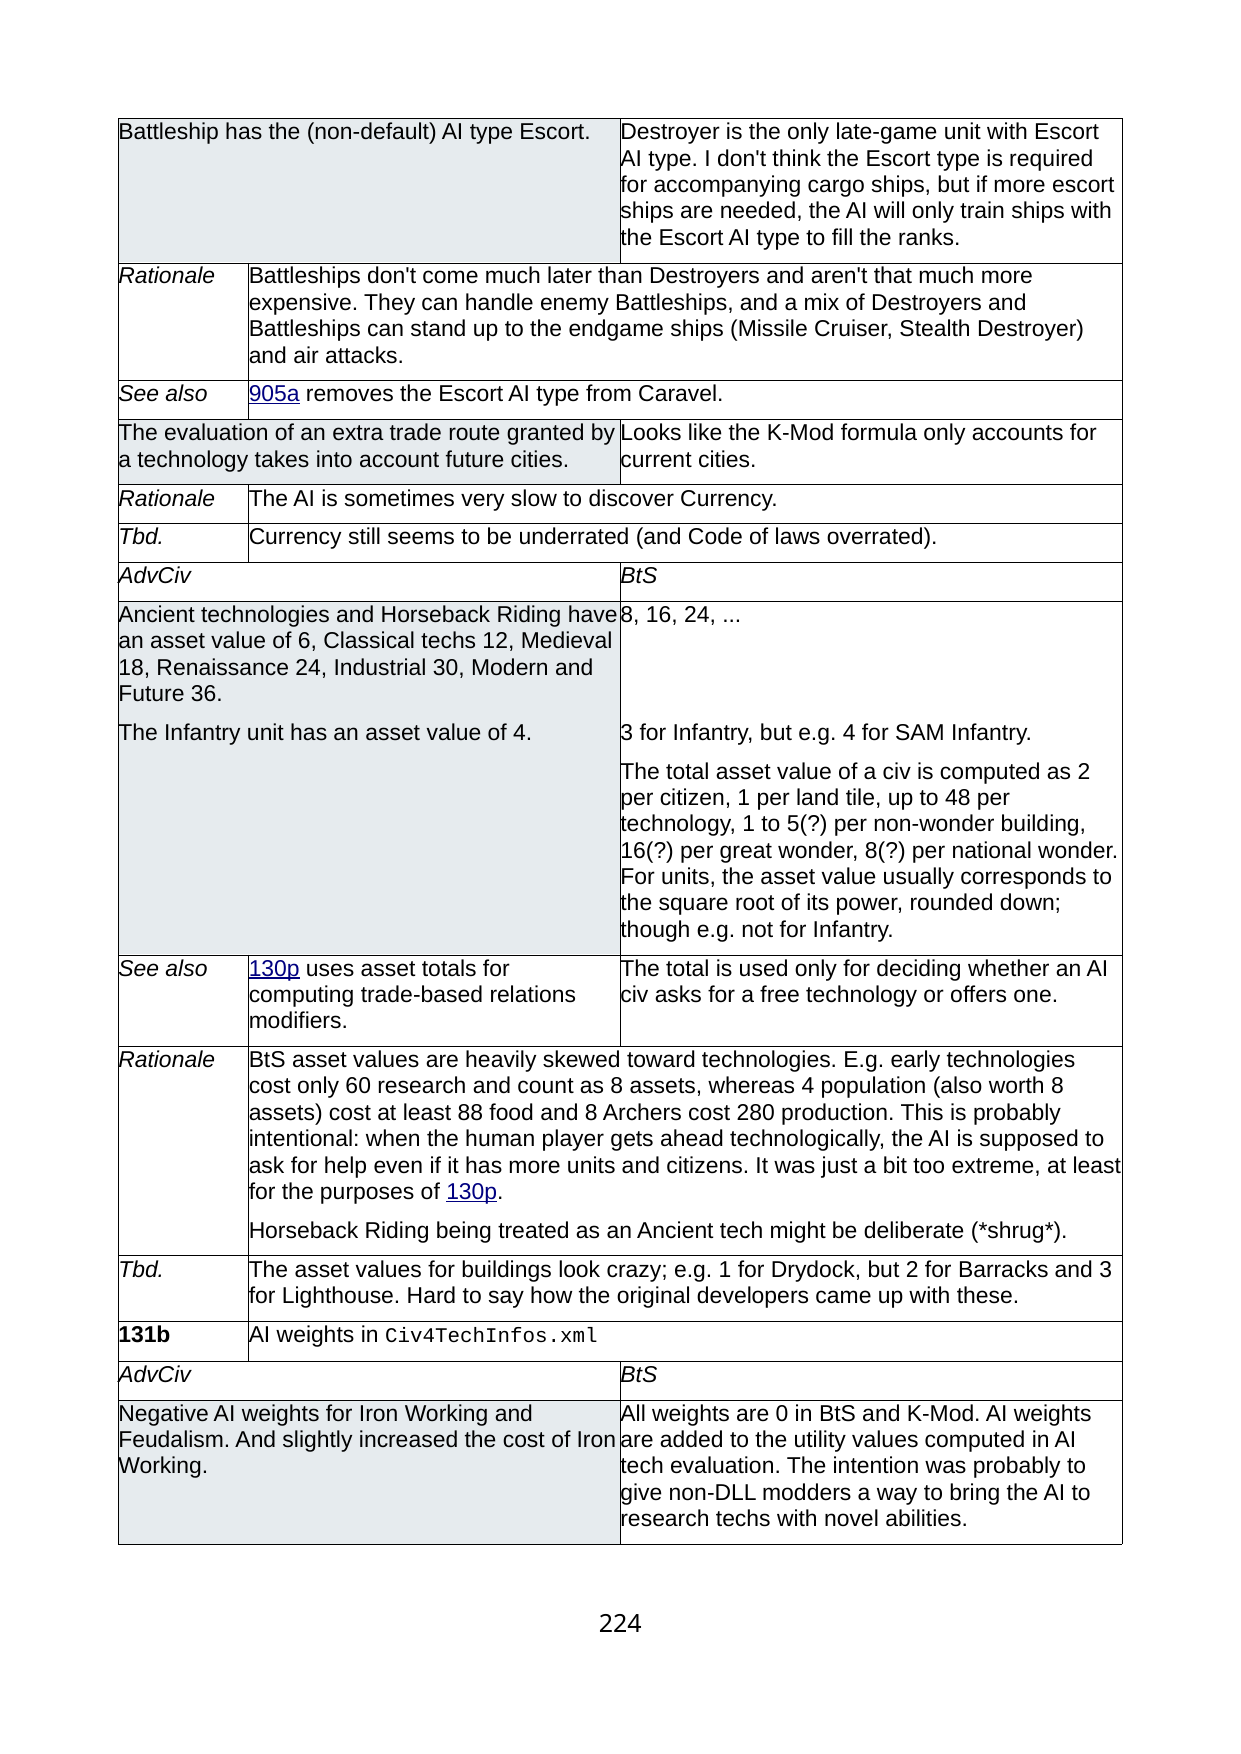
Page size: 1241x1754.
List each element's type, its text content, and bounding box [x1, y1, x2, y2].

table_cell AdvCiv [119, 1362, 620, 1400]
table_cell 905a removes the Escort AI type from Caravel. [249, 381, 1122, 419]
table_cell Battleships don't come much later than Destroyers and aren't that much more expensive. They can handle enemy Battleships, and a mix of Destroyers and Battleships can stand up to the endgame ships (Missile Cruiser, Stealth Destroyer) and air attacks. [249, 264, 1122, 380]
table_cell All weights are 0 in BtS and K-Mod. AI weights are added to the utility values computed in AI tech evaluation. The intention was probably to give non-DLL modders a way to bring the AI to research techs with novel abilities. [621, 1401, 1122, 1544]
table_cell The AI is sometimes very slow to discover Currency. [249, 485, 1122, 523]
table_cell See also [119, 381, 248, 419]
table_cell AI weights in Civ4TechInfos.xml [249, 1322, 1122, 1361]
table_cell Negative AI weights for Iron Working and Feudalism. And slightly increased the cost of Iron Working. [119, 1401, 620, 1544]
table_cell Rationale [119, 264, 248, 380]
table_cell AdvCiv [119, 563, 620, 601]
table_cell 8, 16, 24, ... 3 for Infantry, but e.g. 4 for SAM Infantry. The total asset value of a civ is computed as 2 per citizen, 1 per land tile, up to 48 per technology, 1 to 5(?) per non-wonder building, 16(?) per great wonder, 8(?) per national wonder. For units, the asset value usually corresponds to the square root of its power, rounded down; though e.g. not for Infantry. [621, 602, 1122, 954]
table_cell Currency still seems to be underrated (and Code of laws overrated). [249, 524, 1122, 562]
table_cell Battleship has the (non-default) AI type Escort. [119, 119, 620, 262]
table_cell The total is used only for deciding whether an AI civ asks for a free technology or offers one. [621, 956, 1122, 1046]
table_cell 130p uses asset totals for computing trade-based relations modifiers. [249, 956, 620, 1046]
table_cell The evaluation of an extra trade route granted by a technology takes into account future cities. [119, 420, 620, 484]
table_cell 131b [119, 1322, 248, 1361]
table_cell BtS [621, 1362, 1122, 1400]
table_cell Destroyer is the only late-game unit with Escort AI type. I don't think the Escort type is required for accompanying cargo ships, but if more escort ships are needed, the AI will only train ships with the Escort AI type to fill the ranks. [621, 119, 1122, 262]
table_cell Looks like the K-Mod formula only accounts for current cities. [621, 420, 1122, 484]
table_cell BtS [621, 563, 1122, 601]
table_cell Ancient technologies and Horseback Riding have an asset value of 6, Classical techs 12, Medieval 18, Renaissance 24, Industrial 30, Modern and Future 36. The Infantry unit has an asset value of 4. [119, 602, 620, 954]
table_cell Tbd. [119, 1256, 248, 1321]
table_cell The asset values for buildings look crazy; e.g. 1 for Drydock, but 2 for Barracks and 3 for Lighthouse. Hard to say how the original developers came up with these. [249, 1256, 1122, 1321]
table_cell Rationale [119, 485, 248, 523]
table_cell See also [119, 956, 248, 1046]
table_cell Tbd. [119, 524, 248, 562]
table_cell Rationale [119, 1047, 248, 1255]
table_cell BtS asset values are heavily skewed toward technologies. E.g. early technologies cost only 60 research and count as 8 assets, whereas 4 population (also worth 8 assets) cost at least 88 food and 8 Archers cost 280 production. This is probably intentional: when the human player gets ahead technologically, the AI is supposed to ask for help even if it has more units and citizens. It was just a bit too extreme, at least for the purposes of 130p. Horseback Riding being treated as an Ancient tech might be deliberate (*shrug*). [249, 1047, 1122, 1255]
